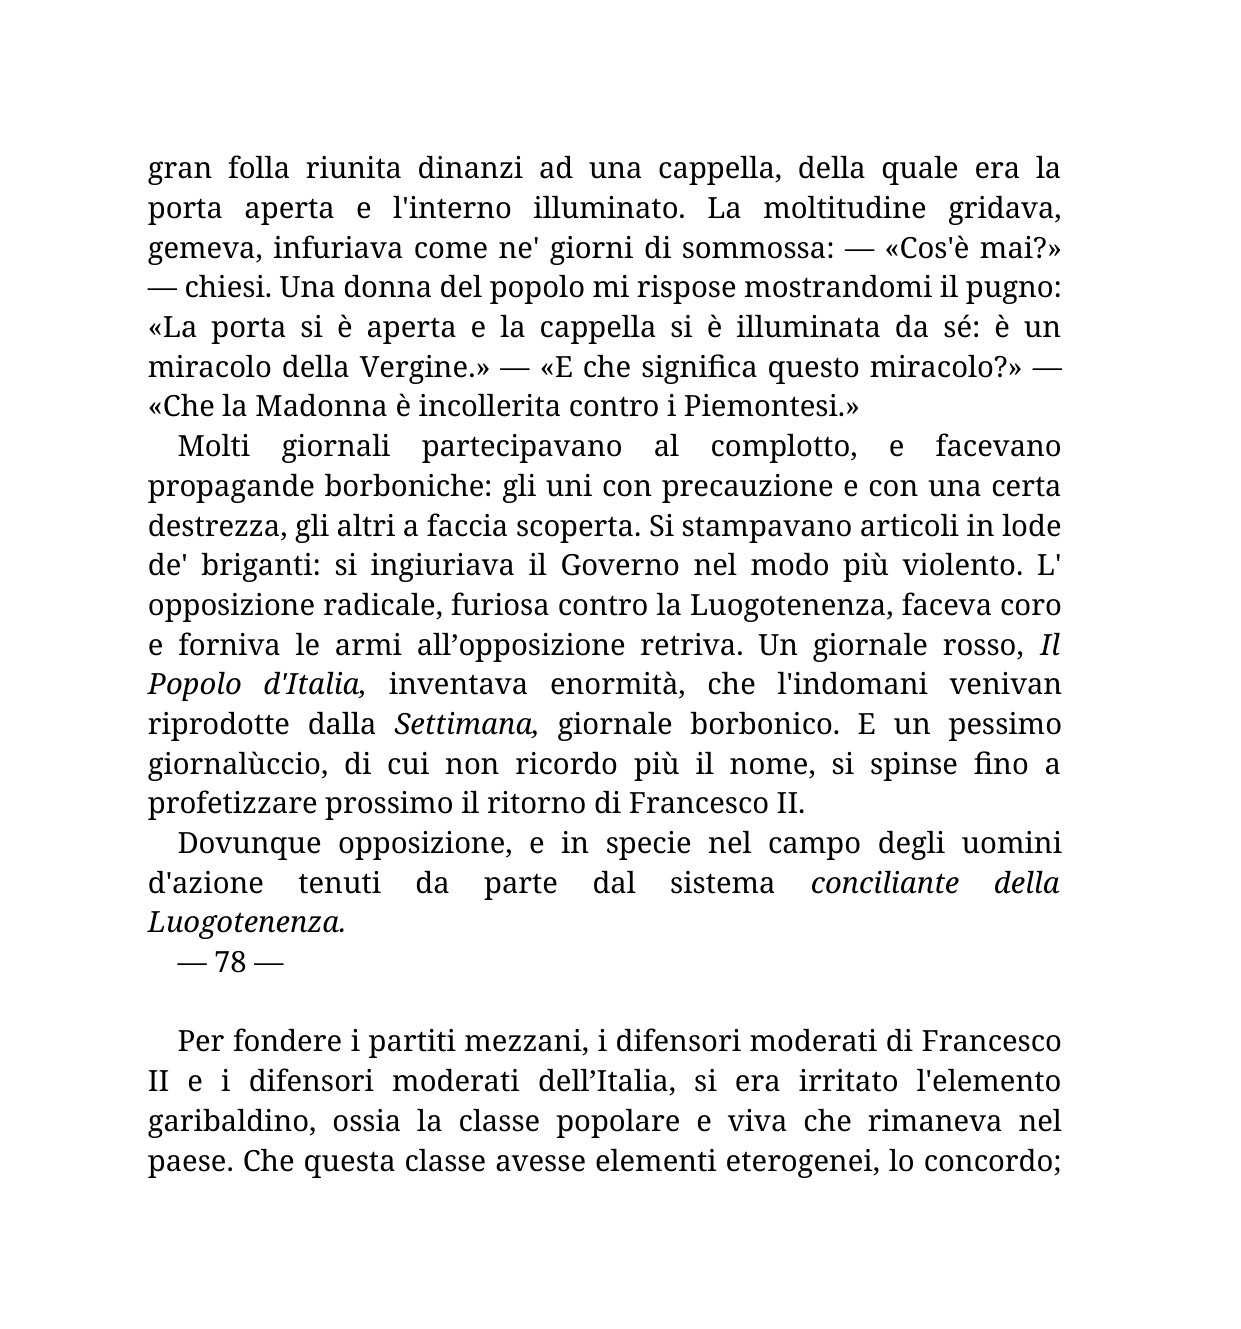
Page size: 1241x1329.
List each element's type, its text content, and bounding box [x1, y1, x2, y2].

text — 78 — [148, 941, 1063, 981]
text Dovunque opposizione, e in specie nel campo degli uomini d'azione tenuti da parte dal sistema conciliante della Luogotenenza. [148, 822, 1063, 941]
text Per fondere i partiti mezzani, i difensori moderati di Francesco II e i difensori moderati dell’Italia, si era irritato l'elemento garibaldino, ossia la classe popolare e viva che rimaneva nel paese. Che questa classe avesse elementi eterogenei, lo concordo; [148, 1021, 1063, 1179]
text gran folla riunita dinanzi ad una cappella, della quale era la porta aperta e l'interno illuminato. La moltitudine gridava, gemeva, infuriava come ne' giorni di sommossa: — «Cos'è mai?» — chiesi. Una donna del popolo mi rispose mostrandomi il pugno: «La porta si è aperta e la cappella si è illuminata da sé: è un miracolo della Vergine.» — «E che significa questo miracolo?» — «Che la Madonna è incollerita contro i Piemontesi.» [148, 148, 1063, 425]
text Molti giornali partecipavano al complotto, e facevano propagande borboniche: gli uni con precauzione e con una certa destrezza, gli altri a faccia scoperta. Si stampavano articoli in lode de' briganti: si ingiuriava il Governo nel modo più violento. L' opposizione radicale, furiosa contro la Luogotenenza, faceva coro e forniva le armi all’opposizione retriva. Un giornale rosso, Il Popolo d'Italia, inventava enormità, che l'indomani venivan riprodotte dalla Settimana, giornale borbonico. E un pessimo giornalùccio, di cui non ricordo più il nome, si spinse fino a profetizzare prossimo il ritorno di Francesco II. [148, 425, 1063, 822]
